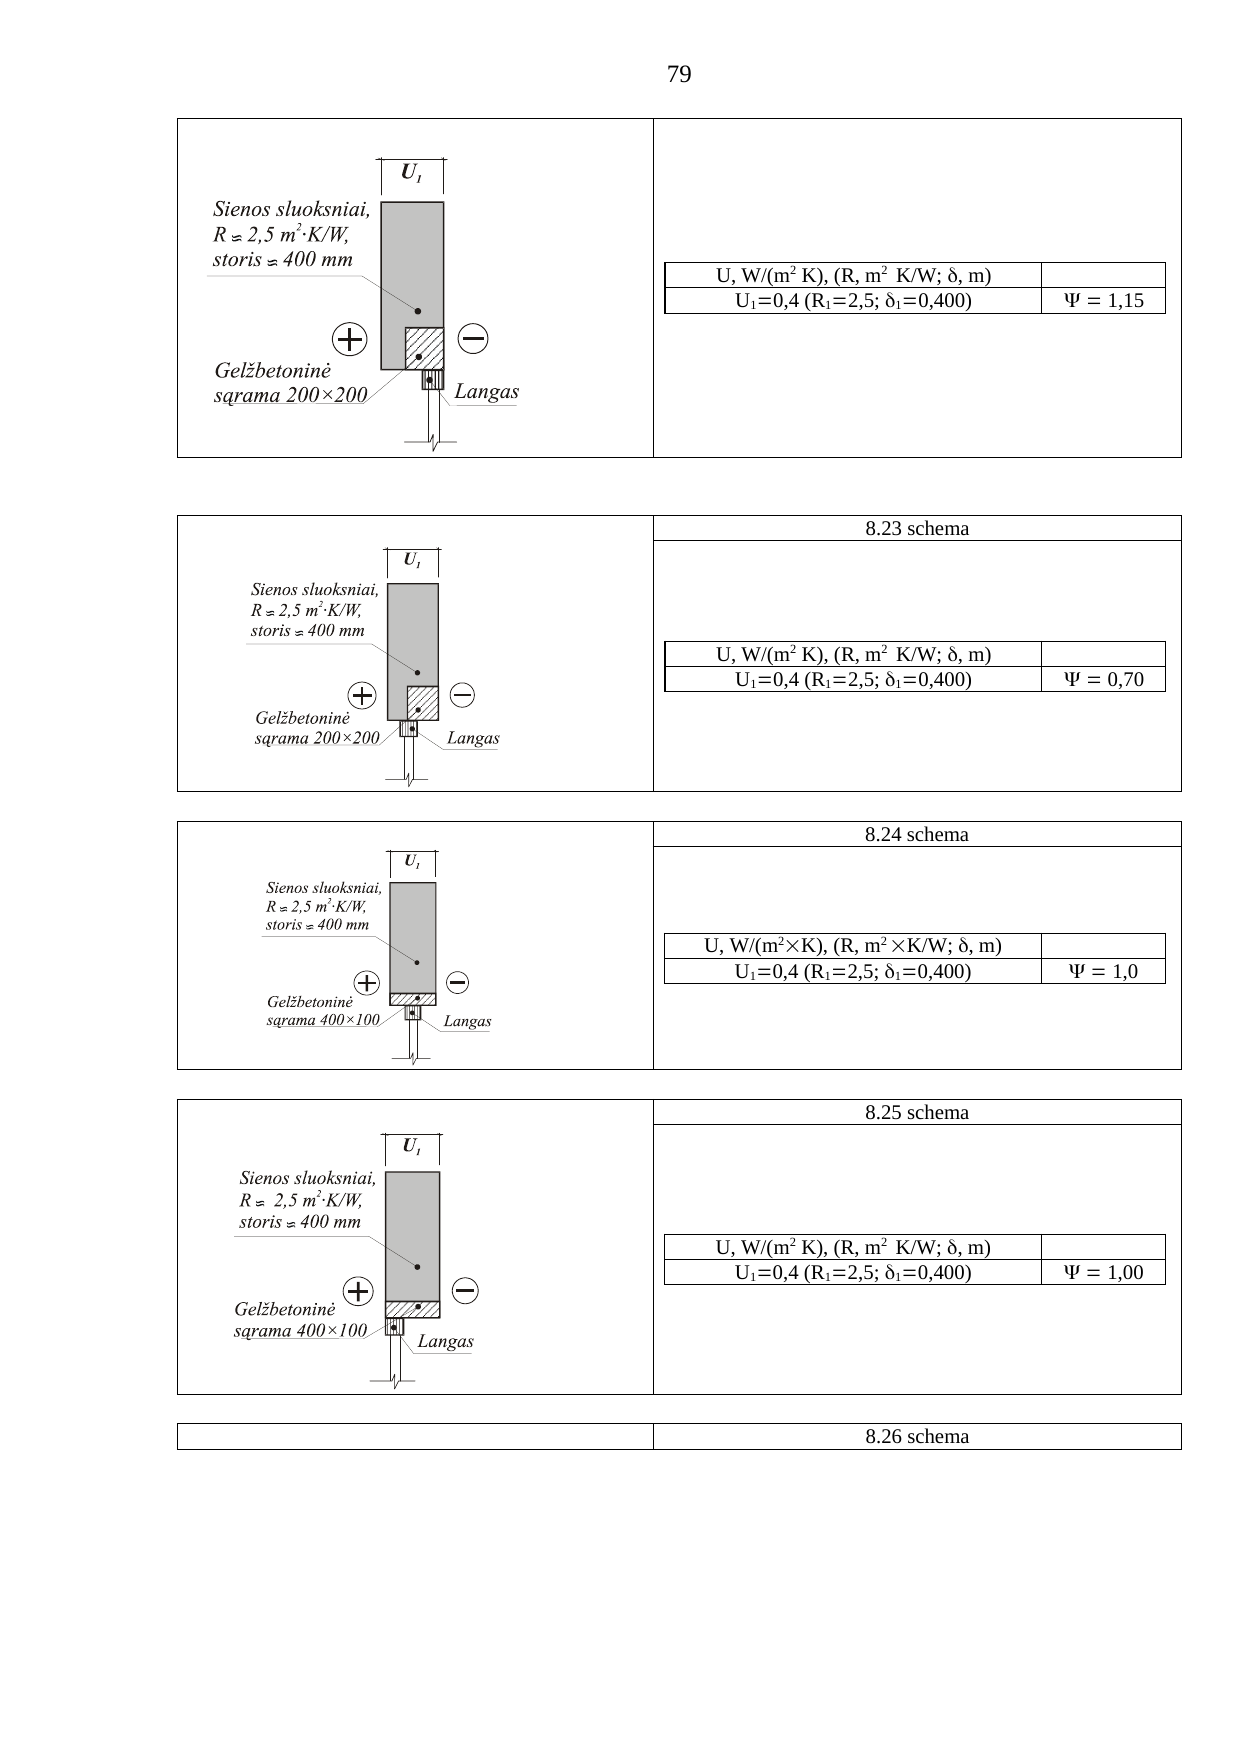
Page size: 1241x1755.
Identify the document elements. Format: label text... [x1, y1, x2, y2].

table_header 8.24 schema [654, 822, 1181, 846]
table_header [178, 1100, 653, 1393]
table_header U, W/(m2 K), (R, m2 K/W; d, m) [666, 642, 1041, 666]
table_header U, W/(m2 K), (R, m2 K/W; d, m) [666, 263, 1041, 287]
table_header U, W/(m2×K), (R, m2 ×K/W; d, m) [665, 934, 1041, 957]
table_cell Y = 0,70 [1042, 667, 1165, 691]
table_header [178, 822, 653, 1069]
table_header [1042, 263, 1165, 287]
table_cell Y = 1,00 [1042, 1260, 1165, 1284]
table_cell [654, 119, 1181, 457]
table_header [178, 119, 653, 457]
table_header 8.23 schema [654, 516, 1181, 540]
table_header 8.25 schema [654, 1100, 1181, 1124]
table_cell [654, 1125, 1181, 1393]
table_header [1042, 642, 1165, 666]
table_header U, W/(m2 K), (R, m2 K/W; d, m) [665, 1235, 1041, 1259]
table_header [1042, 1235, 1165, 1259]
table_cell Y = 1,15 [1042, 288, 1165, 312]
table_cell [654, 541, 1181, 791]
table_cell U1=0,4 (R1=2,5; d1=0,400) [666, 288, 1041, 312]
table_header [1042, 934, 1165, 957]
table_cell [654, 847, 1181, 1069]
table_header 8.26 schema [654, 1424, 1181, 1448]
table_cell U1=0,4 (R1=2,5; d1=0,400) [666, 667, 1041, 691]
table_header [178, 1424, 653, 1448]
table_cell U1=0,4 (R1=2,5; d1=0,400) [665, 959, 1041, 983]
table_cell Y = 1,0 [1042, 959, 1165, 983]
table_cell U1=0,4 (R1=2,5; d1=0,400) [665, 1260, 1041, 1284]
table_header [178, 516, 653, 791]
